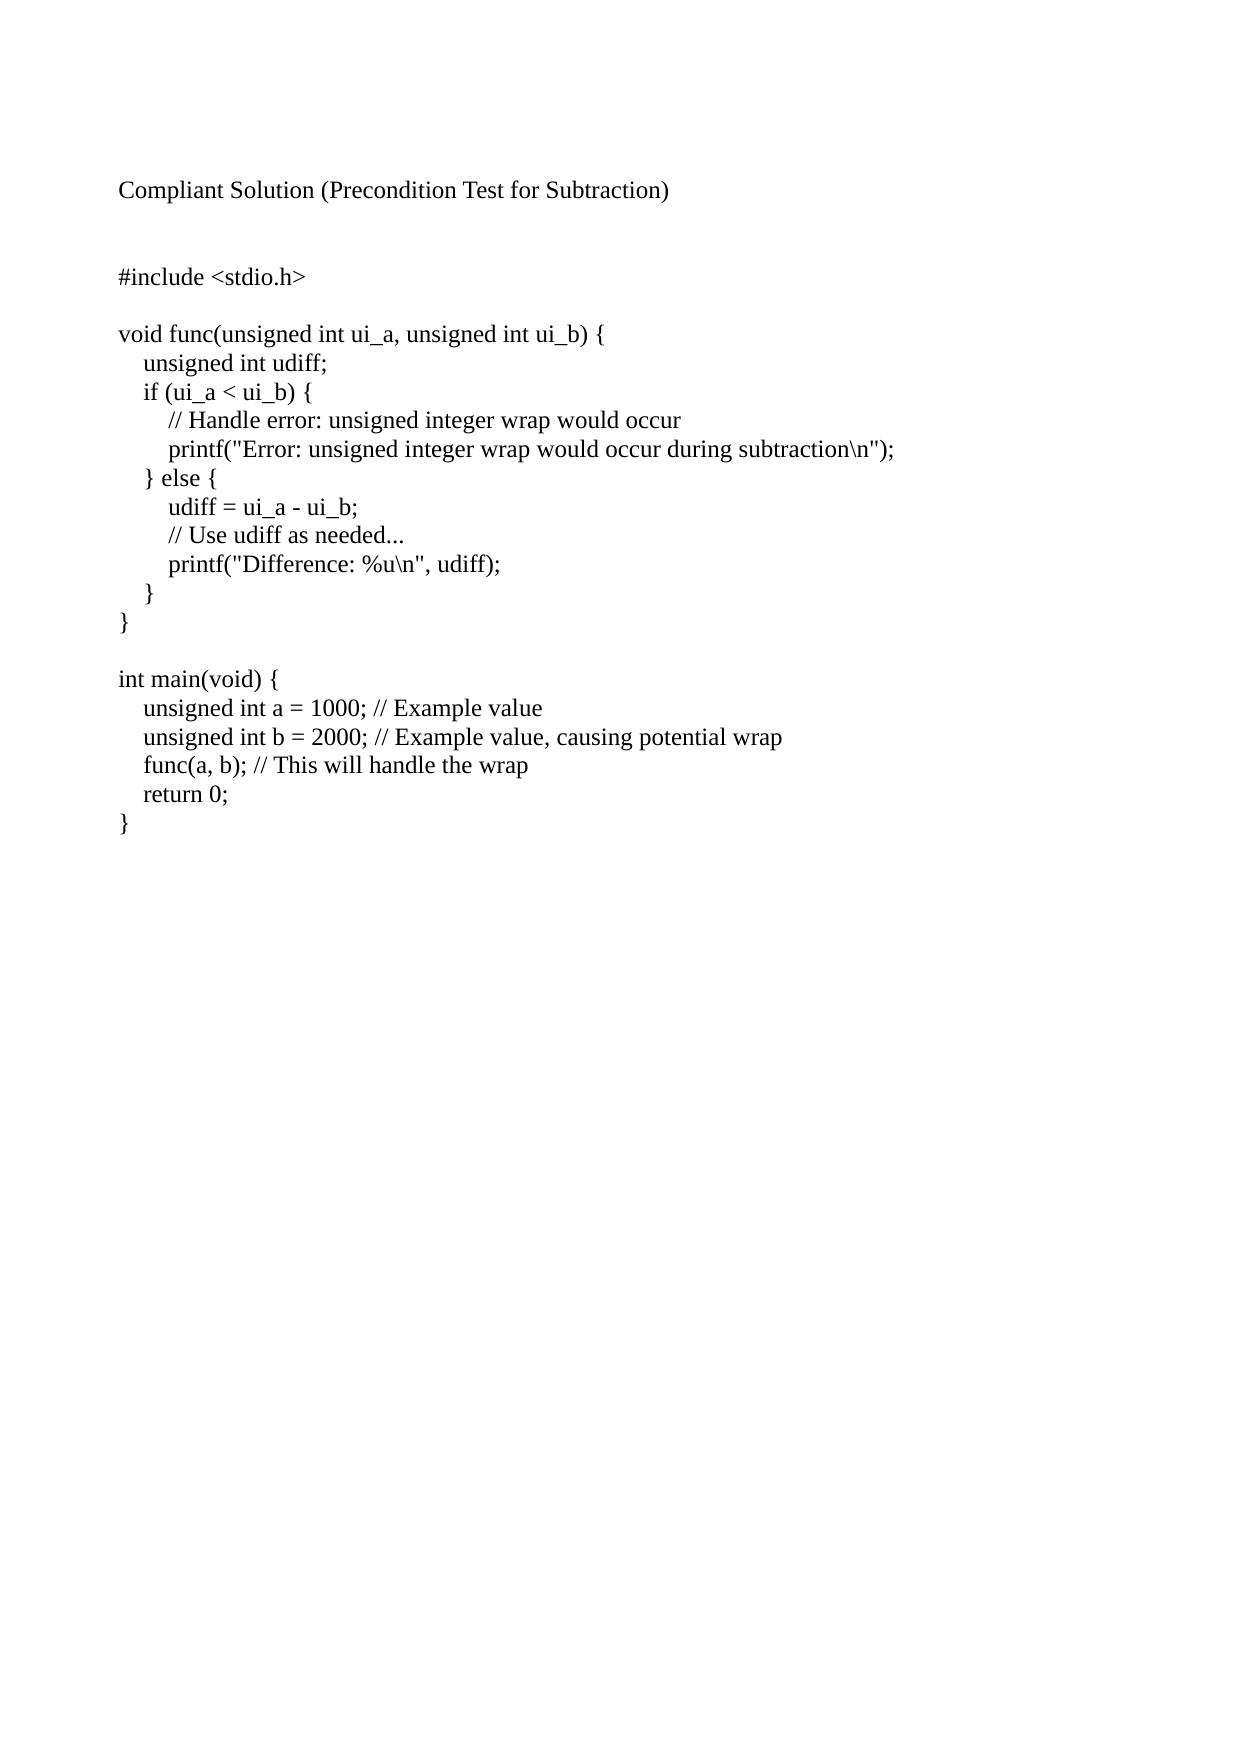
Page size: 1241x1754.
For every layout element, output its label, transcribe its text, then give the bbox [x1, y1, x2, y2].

text Compliant Solution (Precondition Test for Subtraction) [118, 176, 1122, 204]
text int main(void) { [118, 664, 1122, 693]
text printf("Error: unsigned integer wrap would occur during subtraction\n"); [118, 434, 1122, 463]
text } else { [118, 463, 1122, 492]
text printf("Difference: %u\n", udiff); [118, 549, 1122, 578]
text unsigned int b = 2000; // Example value, causing potential wrap [118, 722, 1122, 751]
text #include <stdio.h> [118, 262, 1122, 291]
text } [118, 607, 1122, 636]
text return 0; [118, 779, 1122, 808]
text if (ui_a < ui_b) { [118, 377, 1122, 406]
text // Use udiff as needed... [118, 521, 1122, 549]
text } [118, 808, 1122, 837]
text udiff = ui_a - ui_b; [118, 492, 1122, 521]
text // Handle error: unsigned integer wrap would occur [118, 406, 1122, 434]
text unsigned int a = 1000; // Example value [118, 693, 1122, 722]
text unsigned int udiff; [118, 348, 1122, 377]
text func(a, b); // This will handle the wrap [118, 751, 1122, 779]
text } [118, 578, 1122, 607]
text void func(unsigned int ui_a, unsigned int ui_b) { [118, 319, 1122, 348]
